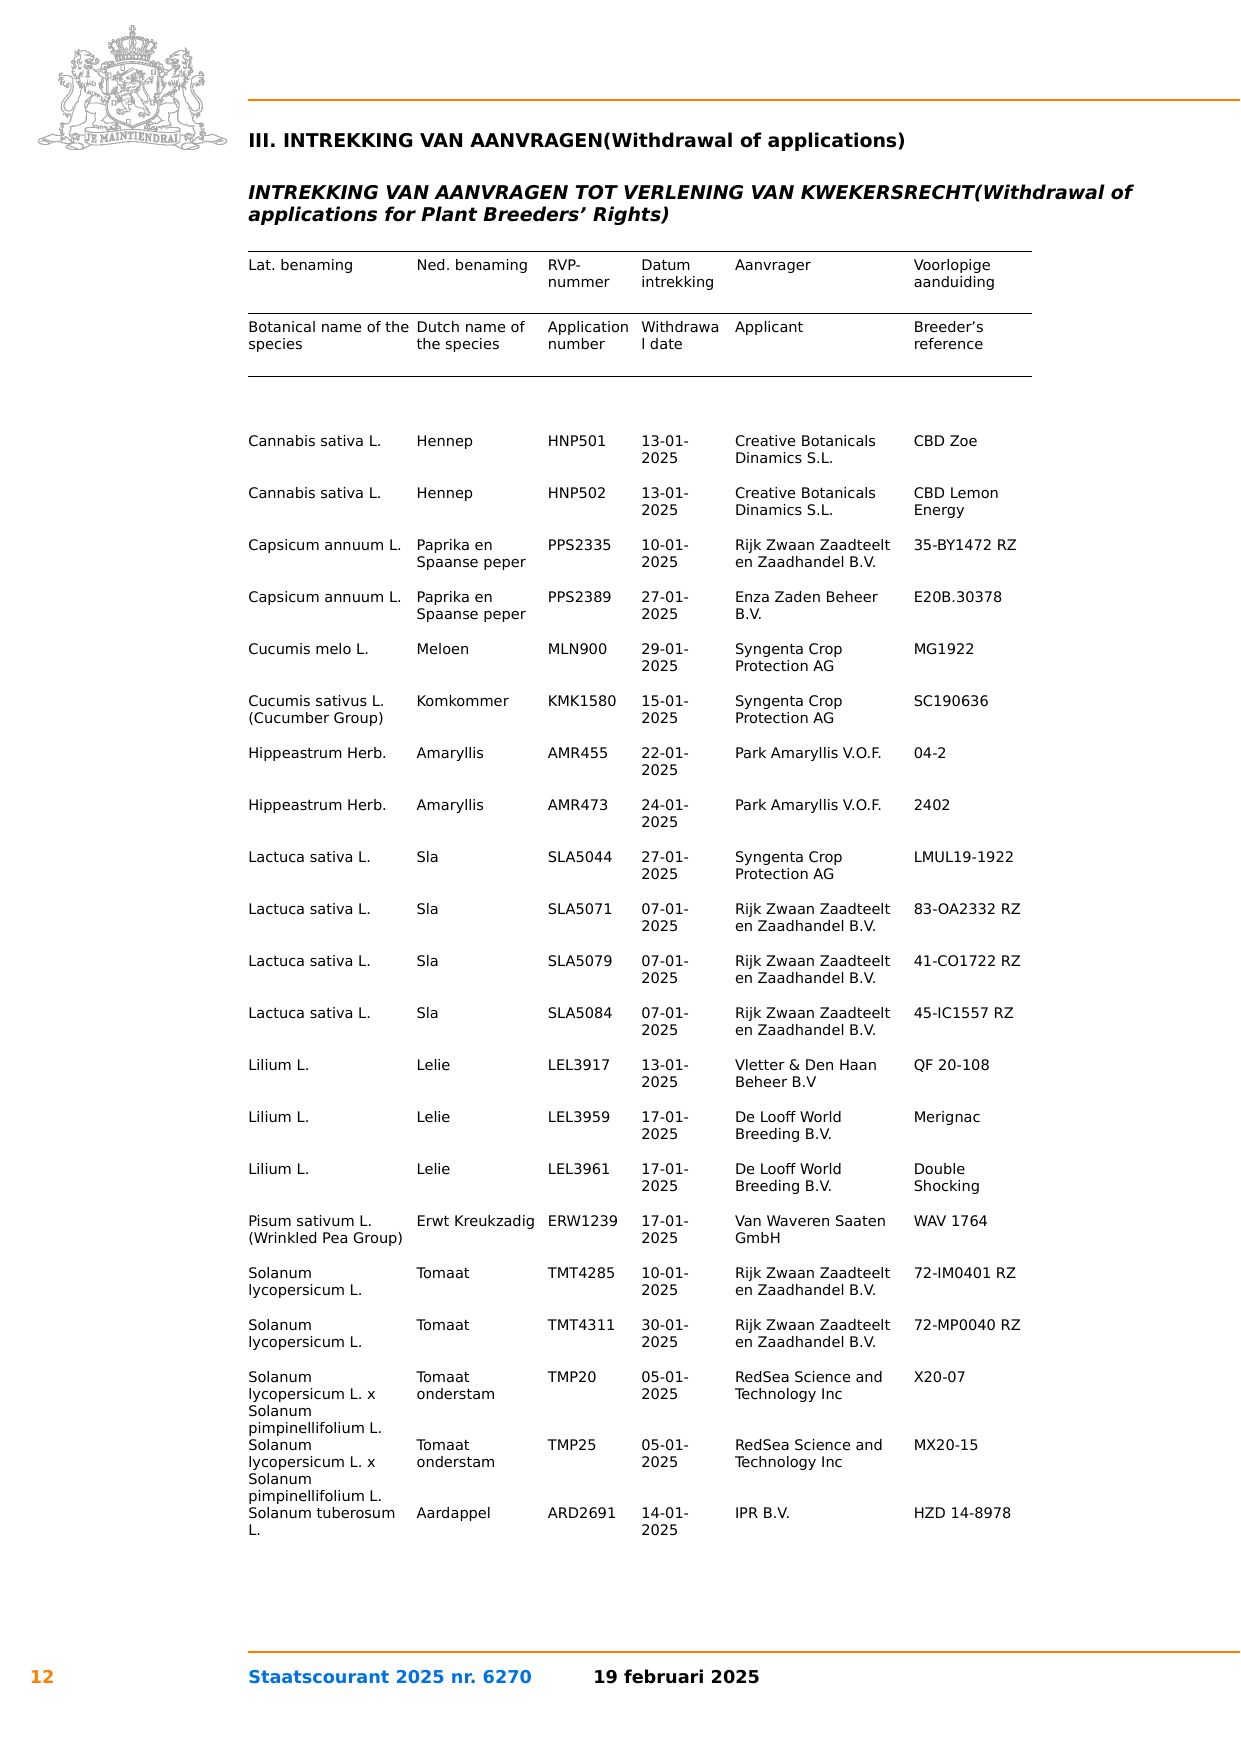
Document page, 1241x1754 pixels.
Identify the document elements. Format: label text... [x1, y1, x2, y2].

table_cell 27-01-2025 [635, 589, 729, 641]
table_cell Rijk Zwaan Zaadteelt en Zaadhandel B.V. [729, 1317, 908, 1369]
table_cell 17-01-2025 [635, 1213, 729, 1265]
table_cell Park Amaryllis V.O.F. [729, 745, 908, 797]
table_cell Hennep [410, 485, 542, 537]
table_cell [729, 377, 908, 433]
table_cell [908, 377, 1032, 433]
table_cell Lelie [410, 1109, 542, 1161]
table_cell [542, 377, 635, 433]
table_cell Cucumis melo L. [248, 641, 410, 693]
table_cell Rijk Zwaan Zaadteelt en Zaadhandel B.V. [729, 953, 908, 1005]
table_cell 41-CO1722 RZ [908, 953, 1032, 1005]
table_cell RedSea Science and Technology Inc [729, 1369, 908, 1437]
table_cell Park Amaryllis V.O.F. [729, 797, 908, 849]
table_cell IPR B.V. [729, 1505, 908, 1557]
table_cell Lilium L. [248, 1109, 410, 1161]
table_cell 83-OA2332 RZ [908, 901, 1032, 953]
table_cell LMUL19-1922 [908, 849, 1032, 901]
table_header Aanvrager [729, 252, 908, 313]
table_cell SLA5079 [542, 953, 635, 1005]
table_cell QF 20-108 [908, 1057, 1032, 1109]
table_cell HZD 14-8978 [908, 1505, 1032, 1557]
table_cell [635, 377, 729, 433]
table_cell SC190636 [908, 693, 1032, 745]
table_cell 17-01-2025 [635, 1161, 729, 1213]
table_cell TMP25 [542, 1437, 635, 1505]
table_cell Sla [410, 901, 542, 953]
table_cell LEL3917 [542, 1057, 635, 1109]
table_cell 2402 [908, 797, 1032, 849]
table_cell Breeder’s reference [908, 314, 1032, 376]
table_cell Solanum lycopersicum L. [248, 1317, 410, 1369]
table_cell Solanum lycopersicum L. [248, 1265, 410, 1317]
table_cell TMT4285 [542, 1265, 635, 1317]
table_cell [248, 377, 410, 433]
table_cell 07-01-2025 [635, 953, 729, 1005]
table_cell PPS2389 [542, 589, 635, 641]
table_cell Cucumis sativus L. (Cucumber Group) [248, 693, 410, 745]
table_cell Syngenta Crop Protection AG [729, 849, 908, 901]
table_cell Hippeastrum Herb. [248, 745, 410, 797]
table_cell Rijk Zwaan Zaadteelt en Zaadhandel B.V. [729, 537, 908, 589]
table_cell Lactuca sativa L. [248, 1005, 410, 1057]
table_header Ned. benaming [410, 252, 542, 313]
table_cell Rijk Zwaan Zaadteelt en Zaadhandel B.V. [729, 1005, 908, 1057]
table_cell LEL3961 [542, 1161, 635, 1213]
table_cell Paprika en Spaanse peper [410, 589, 542, 641]
table_cell Double Shocking [908, 1161, 1032, 1213]
subtitle INTREKKING VAN AANVRAGEN TOT VERLENING VAN KWEKERSRECHT(Withdrawal of applications for Plant Breeders’ Rights) [248, 182, 1163, 226]
table_cell 13-01-2025 [635, 1057, 729, 1109]
table_cell CBD Zoe [908, 433, 1032, 485]
table_cell Lactuca sativa L. [248, 953, 410, 1005]
table_cell Botanical name of the species [248, 314, 410, 376]
table_cell CBD Lemon Energy [908, 485, 1032, 537]
table_cell Lactuca sativa L. [248, 901, 410, 953]
table_cell Capsicum annuum L. [248, 589, 410, 641]
table_cell Creative Botanicals Dinamics S.L. [729, 485, 908, 537]
table_cell Pisum sativum L. (Wrinkled Pea Group) [248, 1213, 410, 1265]
table_cell SLA5044 [542, 849, 635, 901]
table_cell Amaryllis [410, 745, 542, 797]
table_cell SLA5071 [542, 901, 635, 953]
table_cell SLA5084 [542, 1005, 635, 1057]
table_cell 10-01-2025 [635, 1265, 729, 1317]
table_cell Lelie [410, 1057, 542, 1109]
table_cell Tomaat onderstam [410, 1437, 542, 1505]
table_cell TMP20 [542, 1369, 635, 1437]
table_cell MX20-15 [908, 1437, 1032, 1505]
table_cell AMR455 [542, 745, 635, 797]
table_cell Sla [410, 1005, 542, 1057]
table_cell [410, 377, 542, 433]
table_cell Tomaat [410, 1265, 542, 1317]
table_cell 05-01-2025 [635, 1437, 729, 1505]
table_header RVP-nummer [542, 252, 635, 313]
table_cell Lilium L. [248, 1057, 410, 1109]
table_cell 13-01-2025 [635, 433, 729, 485]
table_cell 15-01-2025 [635, 693, 729, 745]
table_cell Lilium L. [248, 1161, 410, 1213]
table_cell 35-BY1472 RZ [908, 537, 1032, 589]
table_cell HNP502 [542, 485, 635, 537]
table_cell X20-07 [908, 1369, 1032, 1437]
table_cell Sla [410, 849, 542, 901]
table_cell HNP501 [542, 433, 635, 485]
table_cell Rijk Zwaan Zaadteelt en Zaadhandel B.V. [729, 901, 908, 953]
table_cell 14-01-2025 [635, 1505, 729, 1557]
table_cell Amaryllis [410, 797, 542, 849]
table_cell Applicant [729, 314, 908, 376]
table_cell Creative Botanicals Dinamics S.L. [729, 433, 908, 485]
table_cell Solanum tuberosum L. [248, 1505, 410, 1557]
picture [38, 25, 227, 150]
table_cell 27-01-2025 [635, 849, 729, 901]
table_cell Syngenta Crop Protection AG [729, 693, 908, 745]
table_cell PPS2335 [542, 537, 635, 589]
table_cell 72-MP0040 RZ [908, 1317, 1032, 1369]
table_cell Van Waveren Saaten GmbH [729, 1213, 908, 1265]
table_cell Cannabis sativa L. [248, 433, 410, 485]
table_cell Enza Zaden Beheer B.V. [729, 589, 908, 641]
table_cell Hennep [410, 433, 542, 485]
table_cell Vletter & Den Haan Beheer B.V [729, 1057, 908, 1109]
table_cell Erwt Kreukzadig [410, 1213, 542, 1265]
table_cell De Looff World Breeding B.V. [729, 1109, 908, 1161]
table_cell 17-01-2025 [635, 1109, 729, 1161]
subtitle III. INTREKKING VAN AANVRAGEN(Withdrawal of applications) [248, 130, 1163, 152]
table_cell RedSea Science and Technology Inc [729, 1437, 908, 1505]
table_cell Lelie [410, 1161, 542, 1213]
table_cell 45-IC1557 RZ [908, 1005, 1032, 1057]
table_cell E20B.30378 [908, 589, 1032, 641]
table_cell 72-IM0401 RZ [908, 1265, 1032, 1317]
table_cell Withdrawal date [635, 314, 729, 376]
table_cell Meloen [410, 641, 542, 693]
table_cell Solanum lycopersicum L. x Solanum pimpinellifolium L. [248, 1437, 410, 1505]
table_cell 24-01-2025 [635, 797, 729, 849]
table_cell Komkommer [410, 693, 542, 745]
table_header Datum intrekking [635, 252, 729, 313]
table_cell 22-01-2025 [635, 745, 729, 797]
table_cell Sla [410, 953, 542, 1005]
table_cell KMK1580 [542, 693, 635, 745]
table_cell 29-01-2025 [635, 641, 729, 693]
table_cell 13-01-2025 [635, 485, 729, 537]
table_cell MG1922 [908, 641, 1032, 693]
table_cell LEL3959 [542, 1109, 635, 1161]
table_cell Merignac [908, 1109, 1032, 1161]
table_cell Paprika en Spaanse peper [410, 537, 542, 589]
table_cell Syngenta Crop Protection AG [729, 641, 908, 693]
table_cell Aardappel [410, 1505, 542, 1557]
table_cell Tomaat onderstam [410, 1369, 542, 1437]
table_cell 04-2 [908, 745, 1032, 797]
table_cell 07-01-2025 [635, 1005, 729, 1057]
table_header Voorlopige aanduiding [908, 252, 1032, 313]
table_cell Tomaat [410, 1317, 542, 1369]
table_cell Capsicum annuum L. [248, 537, 410, 589]
table_cell Dutch name of the species [410, 314, 542, 376]
table_cell MLN900 [542, 641, 635, 693]
table_cell Lactuca sativa L. [248, 849, 410, 901]
table_cell 07-01-2025 [635, 901, 729, 953]
table_cell Solanum lycopersicum L. x Solanum pimpinellifolium L. [248, 1369, 410, 1437]
table_cell Hippeastrum Herb. [248, 797, 410, 849]
table_cell ARD2691 [542, 1505, 635, 1557]
table_cell ERW1239 [542, 1213, 635, 1265]
table_cell AMR473 [542, 797, 635, 849]
table_cell Application number [542, 314, 635, 376]
table_cell 30-01-2025 [635, 1317, 729, 1369]
table_cell 05-01-2025 [635, 1369, 729, 1437]
table_cell WAV 1764 [908, 1213, 1032, 1265]
table_cell Cannabis sativa L. [248, 485, 410, 537]
table_cell 10-01-2025 [635, 537, 729, 589]
table_header Lat. benaming [248, 252, 410, 313]
table_cell Rijk Zwaan Zaadteelt en Zaadhandel B.V. [729, 1265, 908, 1317]
table_cell TMT4311 [542, 1317, 635, 1369]
table_cell De Looff World Breeding B.V. [729, 1161, 908, 1213]
